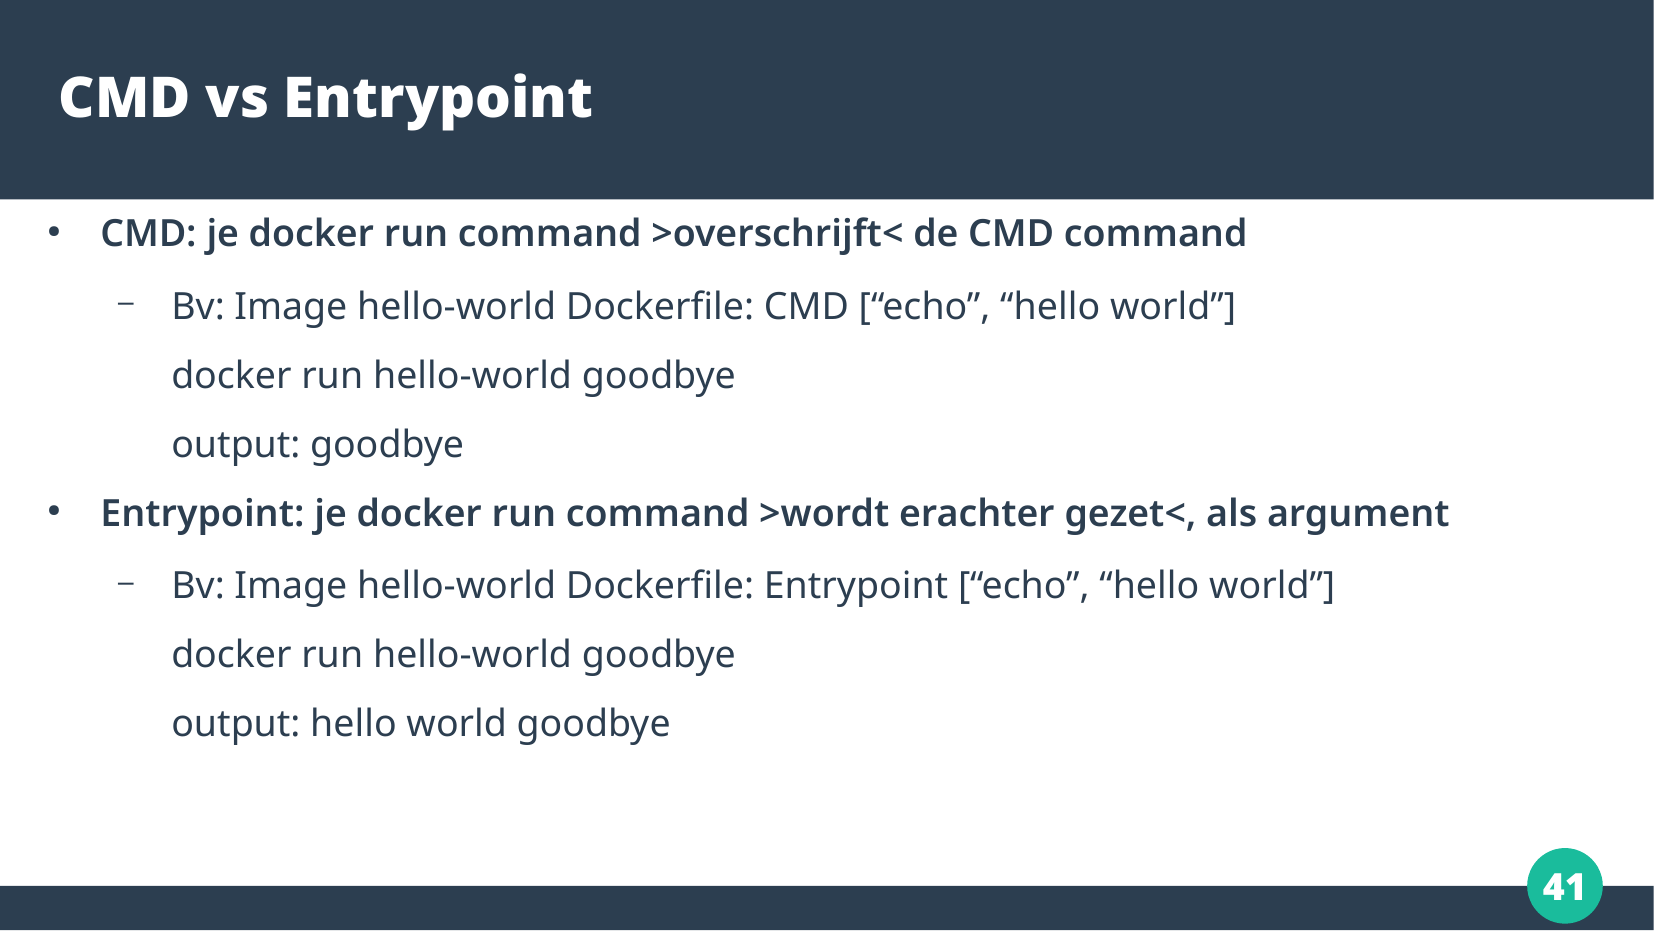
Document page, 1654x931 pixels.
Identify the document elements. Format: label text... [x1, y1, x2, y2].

title CMD vs Entrypoint [59, 37, 1595, 156]
list CMD: je docker run command >overschrijft< de CMD command Bv: Image hello-world Dockerfile: CMD [“echo”, “hello world”] docker run hello-world goodbye output: goodbye Entrypoint: je docker run command >wordt erachter gezet<, als argument Bv: Image hello-world Dockerfile: Entrypoint [“echo”, “hello world”] docker run hello-world goodbye output: hello world goodbye [29, 206, 1625, 864]
